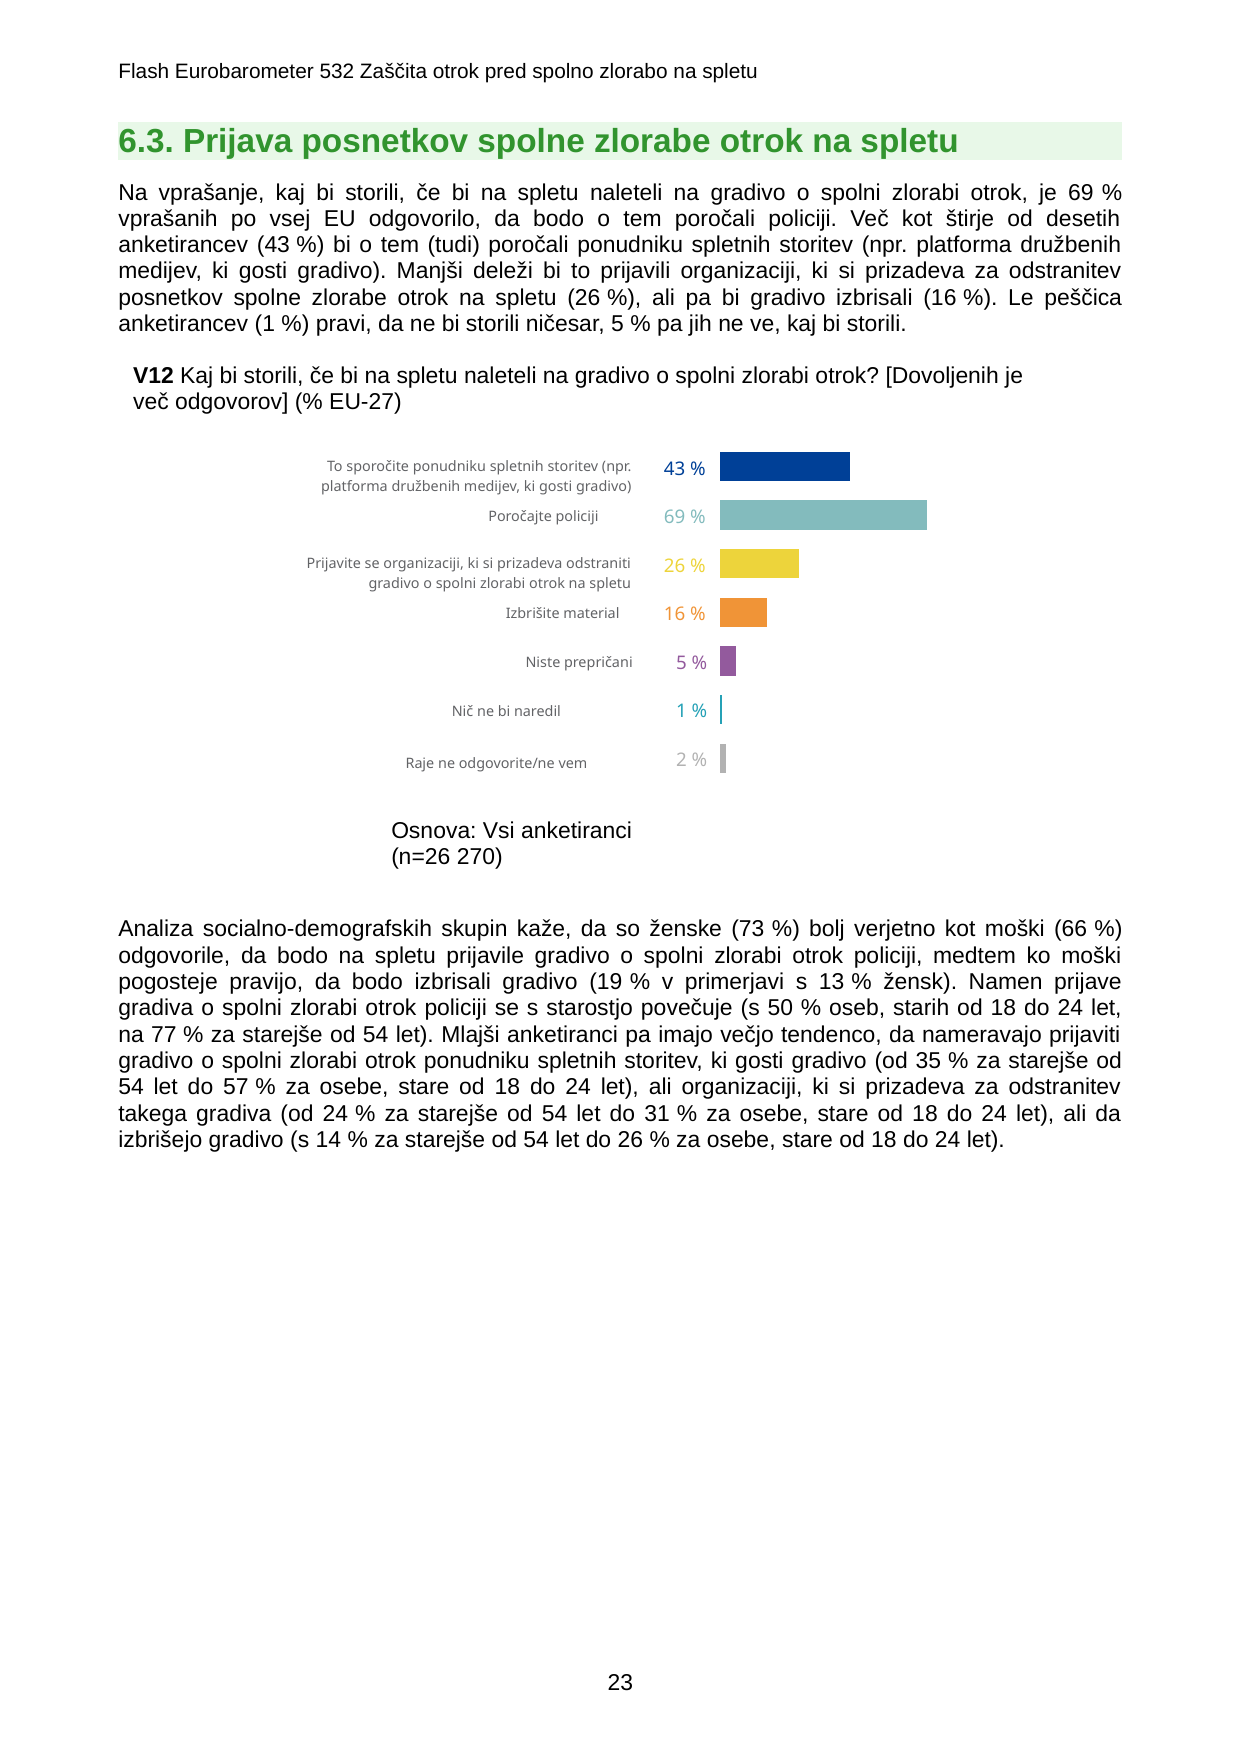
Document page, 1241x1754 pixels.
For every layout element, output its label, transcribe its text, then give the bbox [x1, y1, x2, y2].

text Analiza socialno-demografskih skupin kaže, da so ženske (73 %) bolj verjetno kot moški (66 %) odgovorile, da bodo na spletu prijavile gradivo o spolni zlorabi otrok policiji, medtem ko moški pogosteje pravijo, da bodo izbrisali gradivo (19 % v primerjavi s 13 % žensk). Namen prijave gradiva o spolni zlorabi otrok policiji se s starostjo povečuje (s 50 % oseb, starih od 18 do 24 let, na 77 % za starejše od 54 let). Mlajši anketiranci pa imajo večjo tendenco, da nameravajo prijaviti gradivo o spolni zlorabi otrok ponudniku spletnih storitev, ki gosti gradivo (od 35 % za starejše od 54 let do 57 % za osebe, stare od 18 do 24 let), ali organizaciji, ki si prizadeva za odstranitev takega gradiva (od 24 % za starejše od 54 let do 31 % za osebe, stare od 18 do 24 let), ali da izbrišejo gradivo (s 14 % za starejše od 54 let do 26 % za osebe, stare od 18 do 24 let). [118, 915, 1122, 1152]
subtitle 6.3. Prijava posnetkov spolne zlorabe otrok na spletu [118, 122, 1122, 160]
text Na vprašanje, kaj bi storili, če bi na spletu naleteli na gradivo o spolni zlorabi otrok, je 69 % vprašanih po vsej EU odgovorilo, da bodo o tem poročali policiji. Več kot štirje od desetih anketirancev (43 %) bi o tem (tudi) poročali ponudniku spletnih storitev (npr. platforma družbenih medijev, ki gosti gradivo). Manjši deleži bi to prijavili organizaciji, ki si prizadeva za odstranitev posnetkov spolne zlorabe otrok na spletu (26 %), ali pa bi gradivo izbrisali (16 %). Le peščica anketirancev (1 %) pravi, da ne bi storili ničesar, 5 % pa jih ne ve, kaj bi storili. [118, 178, 1122, 337]
